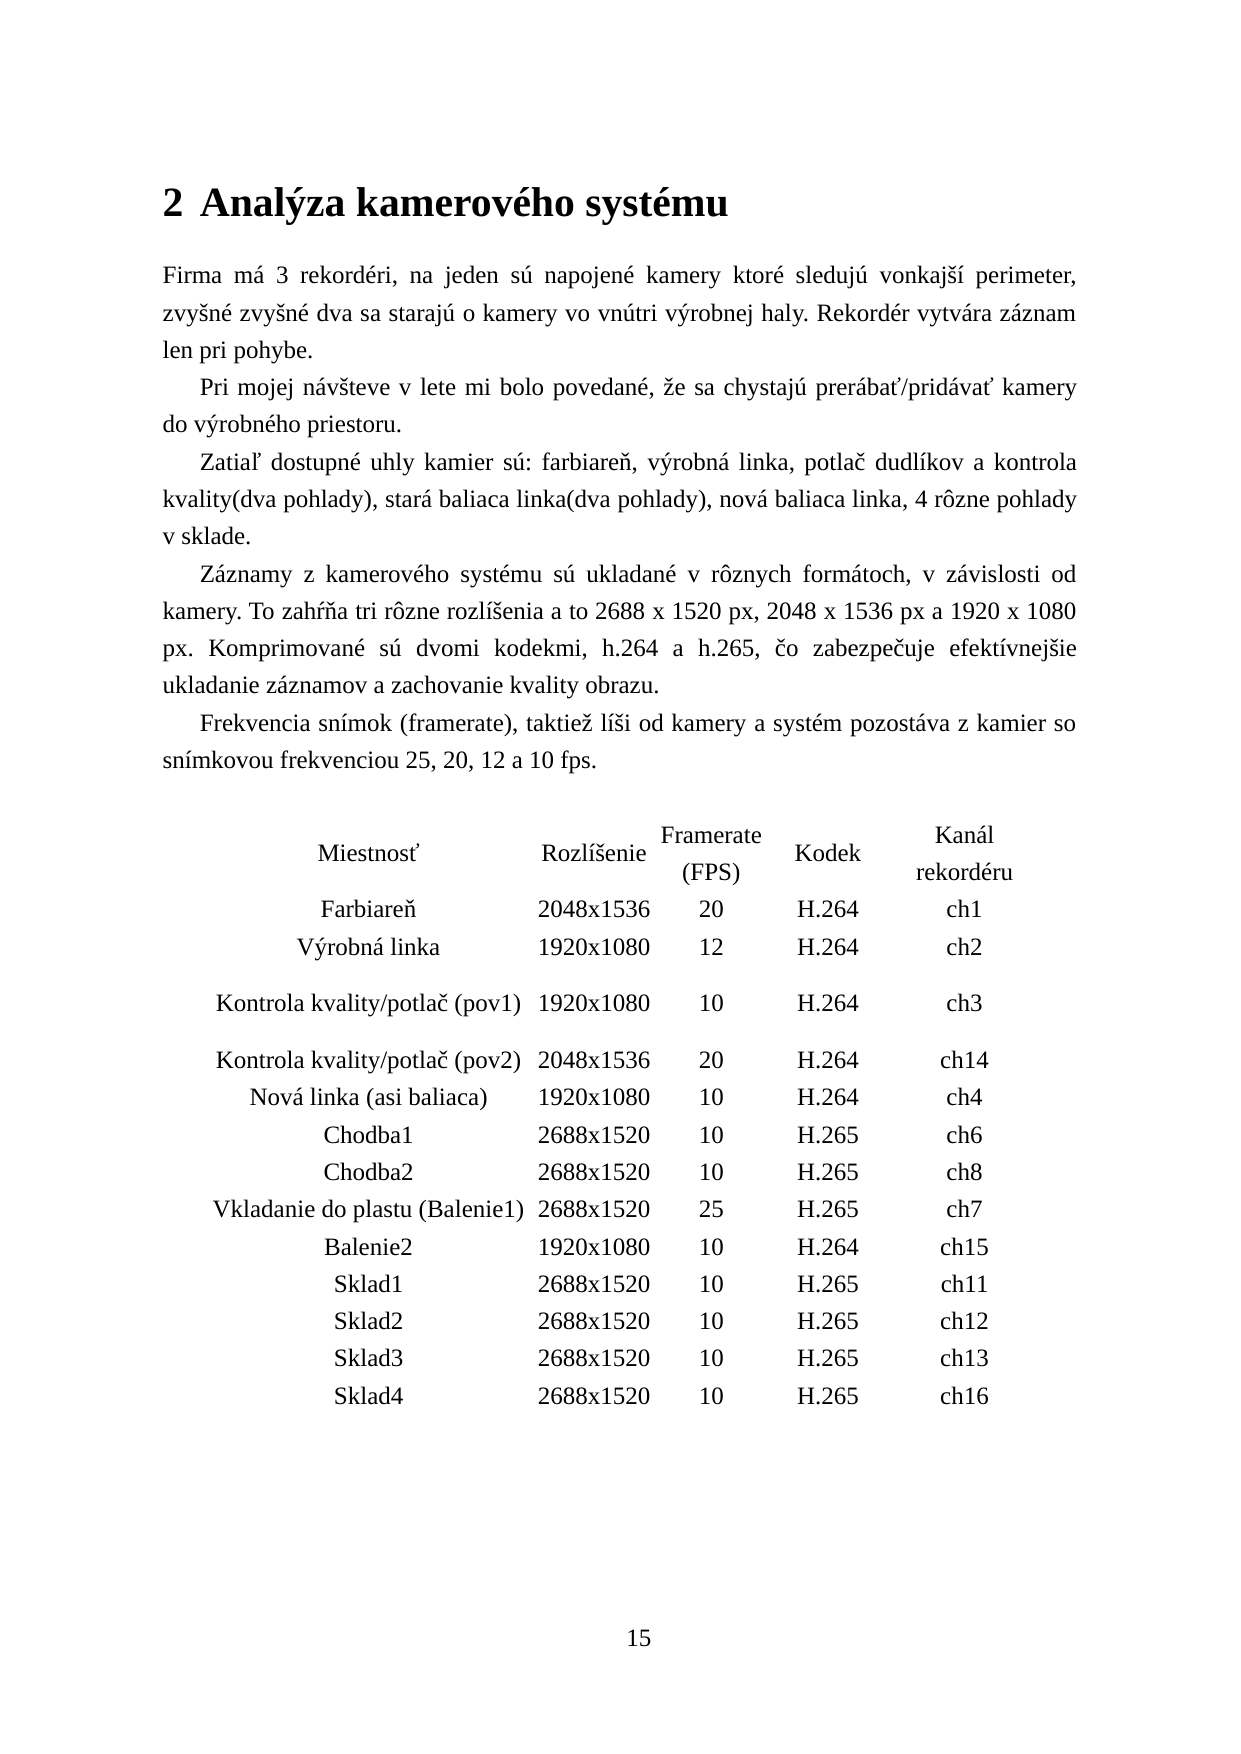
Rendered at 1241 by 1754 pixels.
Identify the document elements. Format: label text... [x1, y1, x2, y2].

table_cell ch4 [893, 1083, 1036, 1120]
text Pri mojej návšteve v lete mi bolo povedané, že sa chystajú prerábať/pridávať kamery do výrobného priestoru. [162, 372, 1078, 438]
table_cell 10 [660, 1306, 762, 1343]
table_cell Sklad3 [209, 1344, 528, 1381]
table_cell H.265 [762, 1306, 893, 1343]
table_cell ch1 [893, 894, 1036, 932]
text Záznamy z kamerového systému sú ukladané v rôznych formátoch, v závislosti od kamery. To zahŕňa tri rôzne rozlíšenia a to 2688 x 1520 px, 2048 x 1536 px a 1920 x 1080 px. Komprimované sú dvomi kodekmi, h.264 a h.265, čo zabezpečuje efektívnejšie ukladanie záznamov a zachovanie kvality obrazu. [162, 559, 1078, 699]
table_cell 2688x1520 [528, 1381, 660, 1418]
table_cell H.264 [762, 932, 893, 969]
table_cell Chodba1 [209, 1120, 528, 1157]
table_cell 2688x1520 [528, 1269, 660, 1306]
table_cell 1920x1080 [528, 969, 660, 1045]
table_cell 2688x1520 [528, 1157, 660, 1194]
table_cell ch3 [893, 969, 1036, 1045]
table_header Kanál rekordéru [893, 820, 1036, 894]
table_cell ch12 [893, 1306, 1036, 1343]
table_cell 12 [660, 932, 762, 969]
table_cell H.265 [762, 1381, 893, 1418]
text Firma má 3 rekordéri, na jeden sú napojené kamery ktoré sledujú vonkajší perimeter, zvyšné zvyšné dva sa starajú o kamery vo vnútri výrobnej haly. Rekordér vytvára záznam len pri pohybe. [162, 260, 1078, 364]
table_cell 10 [660, 1083, 762, 1120]
table_cell 1920x1080 [528, 1232, 660, 1269]
table_cell 2688x1520 [528, 1344, 660, 1381]
table_cell Sklad2 [209, 1306, 528, 1343]
table_cell 2688x1520 [528, 1306, 660, 1343]
text Frekvencia snímok (framerate), taktiež líši od kamery a systém pozostáva z kamier so snímkovou frekvenciou 25, 20, 12 a 10 fps. [162, 708, 1078, 774]
table_header Framerate (FPS) [660, 820, 762, 894]
table_cell 10 [660, 1157, 762, 1194]
table_header Rozlíšenie [528, 820, 660, 894]
table_cell H.265 [762, 1194, 893, 1232]
table_cell H.264 [762, 969, 893, 1045]
table_cell Kontrola kvality/potlač (pov1) [209, 969, 528, 1045]
table_cell 2048x1536 [528, 1045, 660, 1082]
table_cell H.265 [762, 1120, 893, 1157]
table_cell Vkladanie do plastu (Balenie1) [209, 1194, 528, 1232]
table_cell 25 [660, 1194, 762, 1232]
table_cell H.265 [762, 1344, 893, 1381]
table_cell H.264 [762, 894, 893, 932]
table_cell Balenie2 [209, 1232, 528, 1269]
text Zatiaľ dostupné uhly kamier sú: farbiareň, výrobná linka, potlač dudlíkov a kontrola kvality(dva pohlady), stará baliaca linka(dva pohlady), nová baliaca linka, 4 rôzne pohlady v sklade. [162, 447, 1078, 550]
table_cell 10 [660, 1120, 762, 1157]
table_cell ch13 [893, 1344, 1036, 1381]
table_cell Výrobná linka [209, 932, 528, 969]
table_header Miestnosť [209, 820, 528, 894]
table_cell ch2 [893, 932, 1036, 969]
table_cell ch15 [893, 1232, 1036, 1269]
table_cell H.265 [762, 1269, 893, 1306]
table_cell ch8 [893, 1157, 1036, 1194]
table_cell 10 [660, 1232, 762, 1269]
table_cell ch16 [893, 1381, 1036, 1418]
table_cell ch7 [893, 1194, 1036, 1232]
table_cell 20 [660, 1045, 762, 1082]
table_cell 2688x1520 [528, 1120, 660, 1157]
table_cell Sklad4 [209, 1381, 528, 1418]
subtitle Analýza kamerového systému [162, 177, 1078, 225]
table_cell Nová linka (asi baliaca) [209, 1083, 528, 1120]
table_cell 10 [660, 1381, 762, 1418]
table_cell ch11 [893, 1269, 1036, 1306]
table_cell 1920x1080 [528, 932, 660, 969]
table_cell H.264 [762, 1232, 893, 1269]
table_cell ch14 [893, 1045, 1036, 1082]
table_cell 10 [660, 969, 762, 1045]
table_cell ch6 [893, 1120, 1036, 1157]
table_cell 2688x1520 [528, 1194, 660, 1232]
table_cell 2048x1536 [528, 894, 660, 932]
table_cell 10 [660, 1269, 762, 1306]
table_cell 20 [660, 894, 762, 932]
table_cell Chodba2 [209, 1157, 528, 1194]
table_cell 10 [660, 1344, 762, 1381]
table_cell Sklad1 [209, 1269, 528, 1306]
table_cell 1920x1080 [528, 1083, 660, 1120]
table_cell H.265 [762, 1157, 893, 1194]
table_cell H.264 [762, 1083, 893, 1120]
table_cell Farbiareň [209, 894, 528, 932]
table_cell H.264 [762, 1045, 893, 1082]
table_header Kodek [762, 820, 893, 894]
table_cell Kontrola kvality/potlač (pov2) [209, 1045, 528, 1082]
